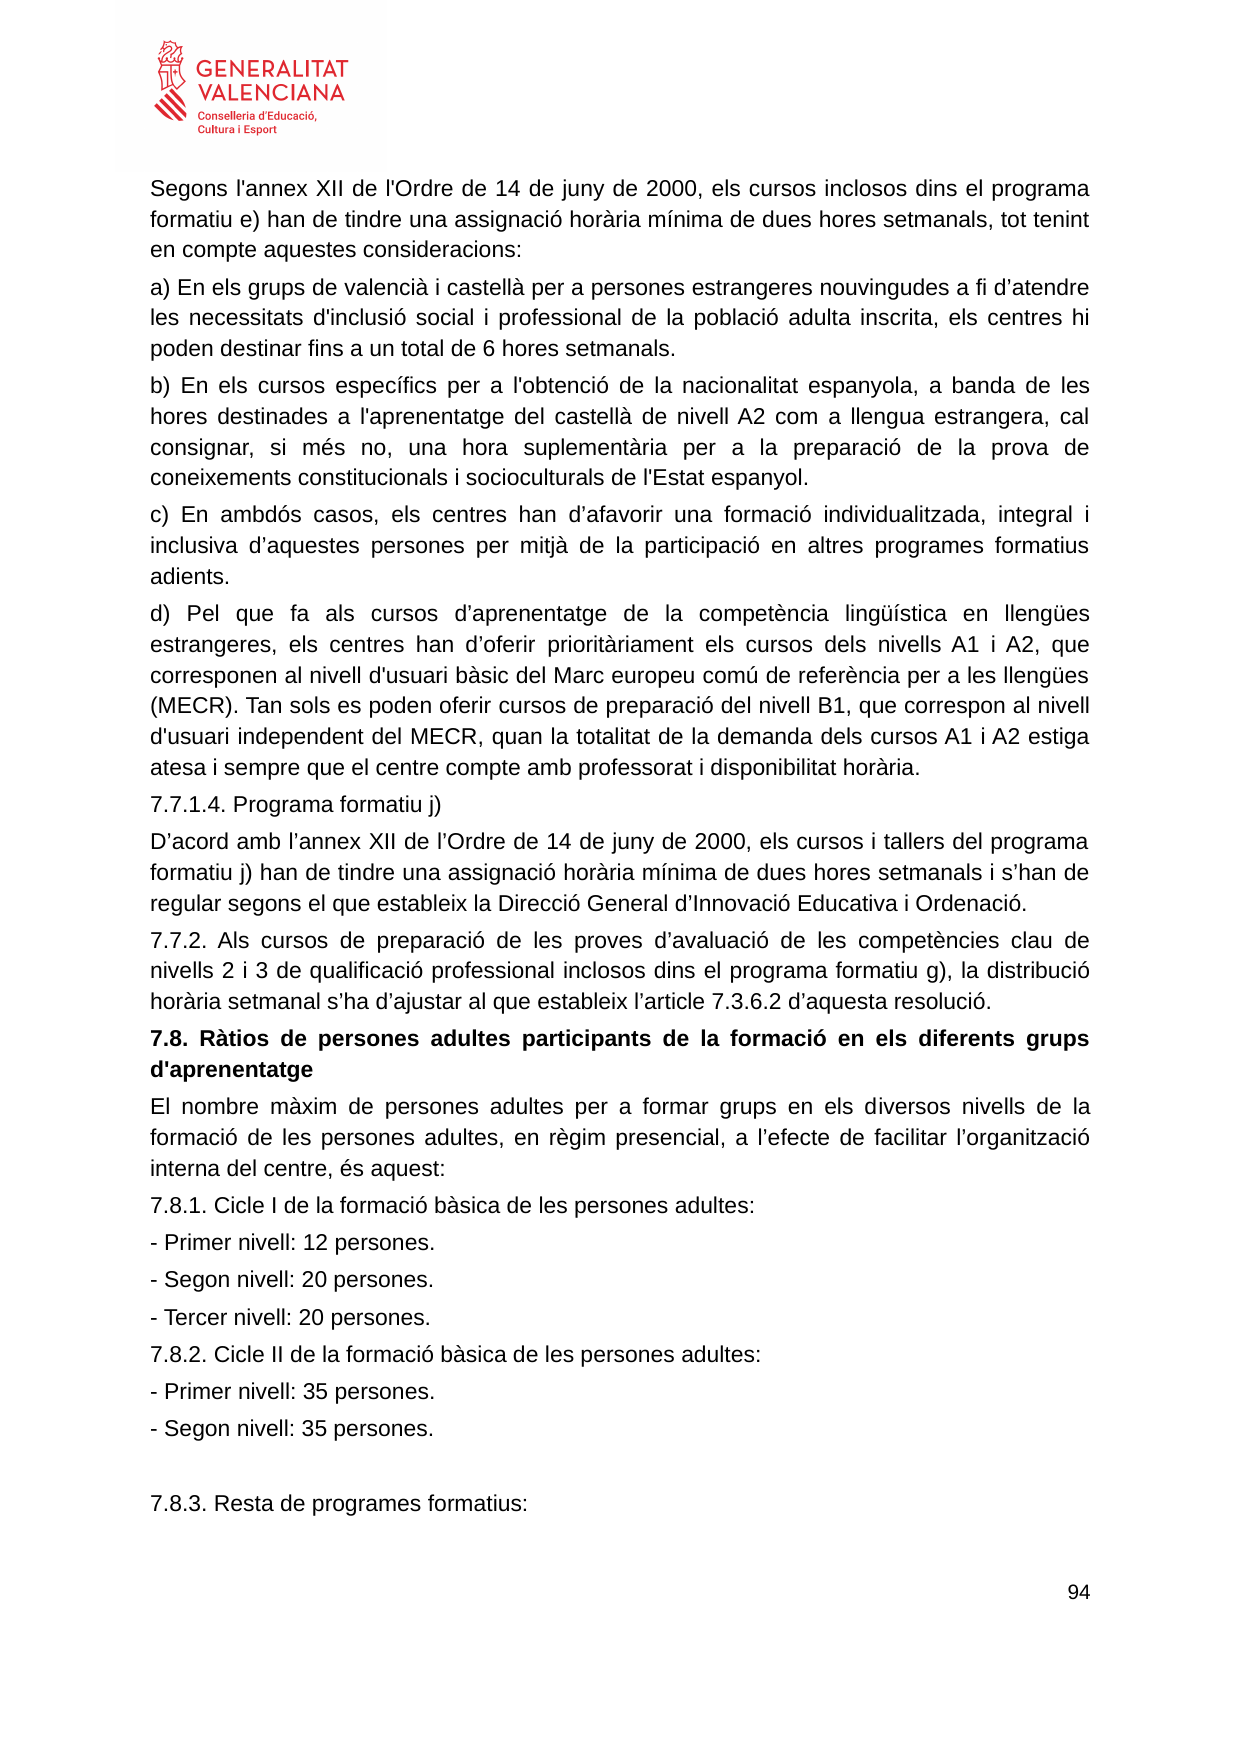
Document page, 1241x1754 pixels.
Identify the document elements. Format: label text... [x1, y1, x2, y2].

text 7.8.3. Resta de programes formatius: [150, 1490, 1091, 1516]
text d) Pel que fa als cursos d’aprenentatge de la competència lingüística en llengües estrangeres, els centres han d’oferir prioritàriament els cursos dels nivells A1 i A2, que corresponen al nivell d'usuari bàsic del Marc europeu comú de referència per a les llengües (MECR). Tan sols es poden oferir cursos de preparació del nivell B1, que correspon al nivell d'usuari independent del MECR, quan la totalitat de la demanda dels cursos A1 i A2 estiga atesa i sempre que el centre compte amb professorat i disponibilitat horària. [150, 601, 1091, 780]
text El nombre màxim de persones adultes per a formar grups en els diversos nivells de la formació de les persones adultes, en règim presencial, a l’efecte de facilitar l’organització interna del centre, és aquest: [150, 1094, 1091, 1181]
text 7.7.1.4. Programa formatiu j) [150, 792, 1091, 817]
text - Primer nivell: 35 persones. [150, 1379, 1091, 1404]
text 7.8.2. Cicle II de la formació bàsica de les persones adultes: [150, 1341, 1091, 1367]
text Segons l'annex XII de l'Ordre de 14 de juny de 2000, els cursos inclosos dins el programa formatiu e) han de tindre una assignació horària mínima de dues hores setmanals, tot tenint en compte aquestes consideracions: [150, 176, 1091, 263]
text a) En els grups de valencià i castellà per a persones estrangeres nouvingudes a fi d’atendre les necessitats d'inclusió social i professional de la població adulta inscrita, els centres hi poden destinar fins a un total de 6 hores setmanals. [150, 274, 1091, 361]
text c) En ambdós casos, els centres han d’afavorir una formació individualitzada, integral i inclusiva d’aquestes persones per mitjà de la participació en altres programes formatius adients. [150, 502, 1091, 589]
text 7.8. Ràtios de persones adultes participants de la formació en els diferents grups d'aprenentatge [150, 1026, 1091, 1082]
text - Segon nivell: 20 persones. [150, 1267, 1091, 1293]
text 7.7.2. Als cursos de preparació de les proves d’avaluació de les competències clau de nivells 2 i 3 de qualificació professional inclosos dins el programa formatiu g), la distribució horària setmanal s’ha d’ajustar al que estableix l’article 7.3.6.2 d’aquesta resolució. [150, 927, 1091, 1014]
picture [114, 0, 388, 172]
text - Tercer nivell: 20 persones. [150, 1304, 1091, 1330]
text - Segon nivell: 35 persones. [150, 1416, 1091, 1441]
text D’acord amb l’annex XII de l’Ordre de 14 de juny de 2000, els cursos i tallers del programa formatiu j) han de tindre una assignació horària mínima de dues hores setmanals i s’han de regular segons el que estableix la Direcció General d’Innovació Educativa i Ordenació. [150, 829, 1091, 916]
text - Primer nivell: 12 persones. [150, 1230, 1091, 1256]
text b) En els cursos específics per a l'obtenció de la nacionalitat espanyola, a banda de les hores destinades a l'aprenentatge del castellà de nivell A2 com a llengua estrangera, cal consignar, si més no, una hora suplementària per a la preparació de la prova de coneixements constitucionals i socioculturals de l'Estat espanyol. [150, 373, 1091, 491]
text 7.8.1. Cicle I de la formació bàsica de les persones adultes: [150, 1193, 1091, 1218]
